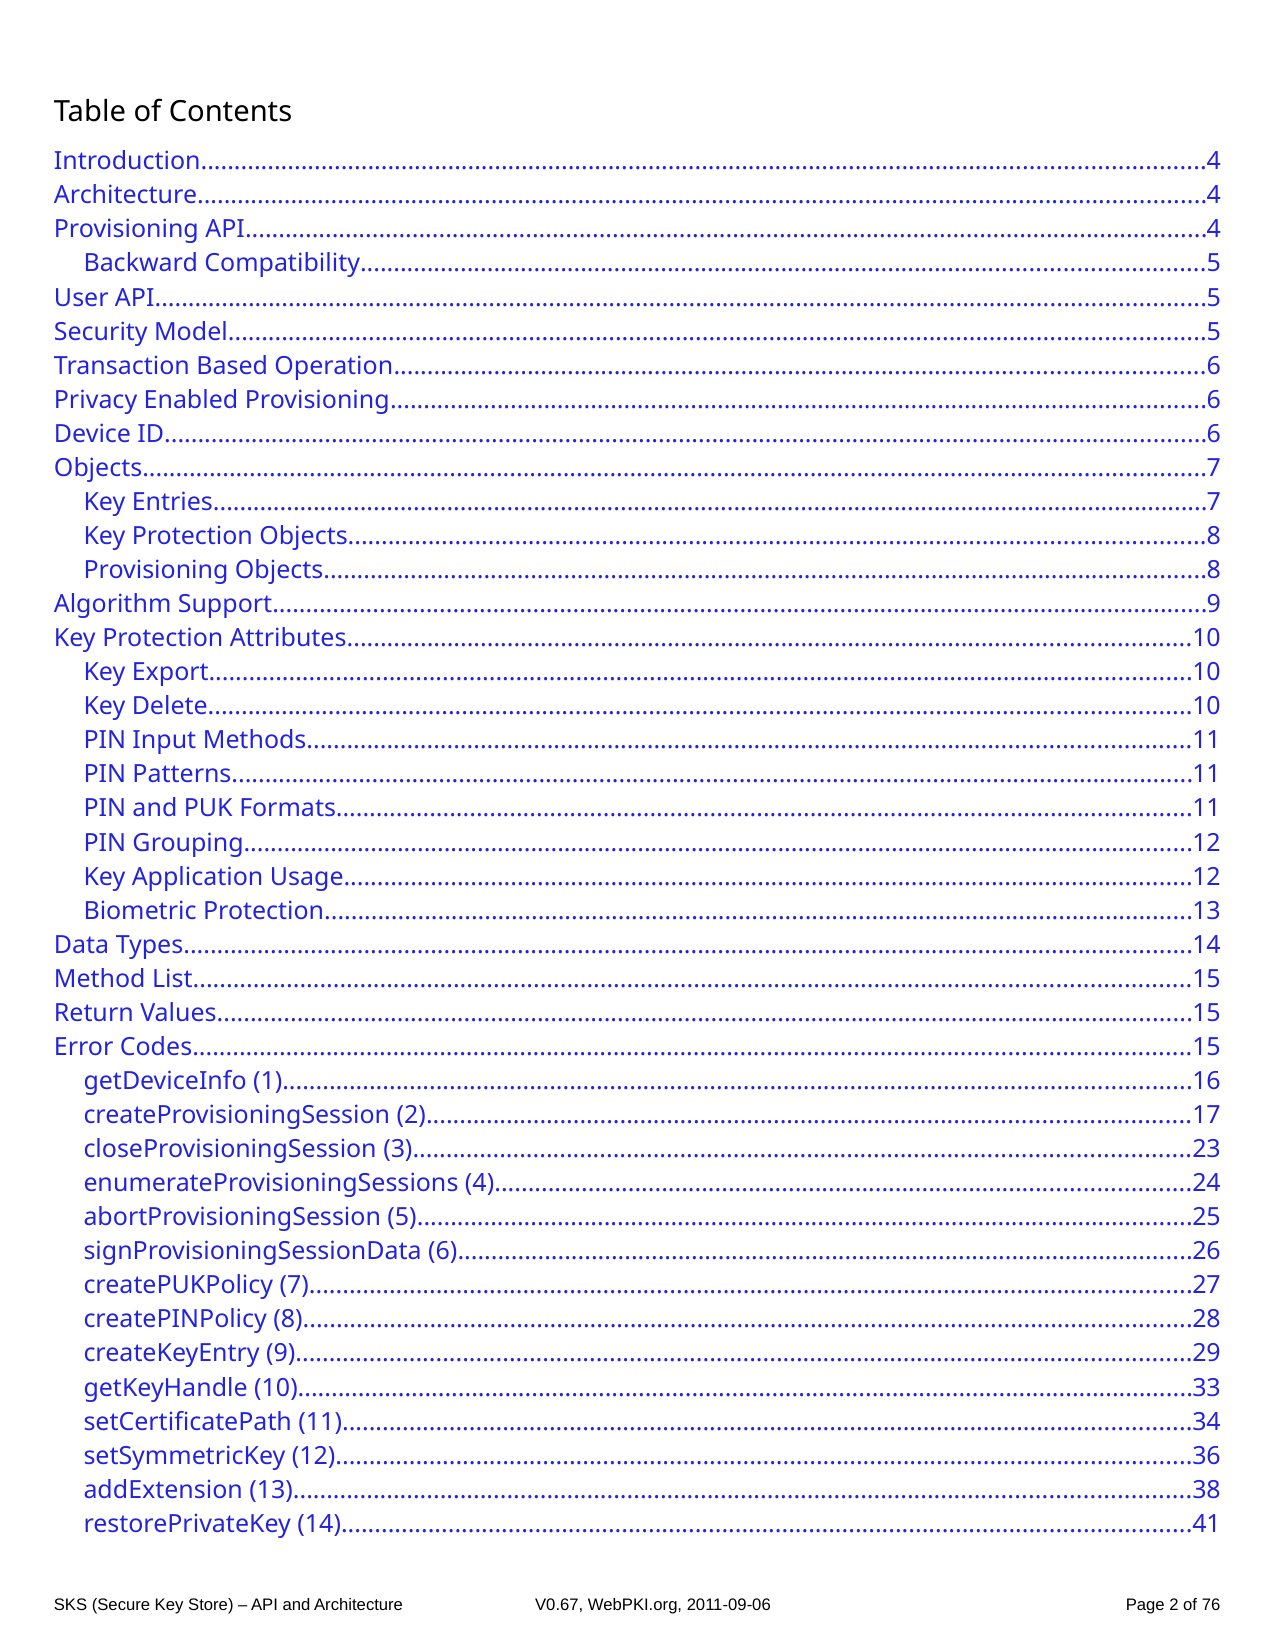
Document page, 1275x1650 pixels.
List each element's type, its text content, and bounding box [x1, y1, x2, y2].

text Key Entries 7 [83, 483, 1221, 518]
text addExtension (13) 38 [83, 1471, 1221, 1505]
text abortProvisioningSession (5) 25 [83, 1199, 1221, 1233]
text Key Application Usage 12 [83, 858, 1221, 892]
text Key Export 10 [83, 654, 1221, 688]
text PIN Input Methods 11 [83, 722, 1221, 756]
text PIN Patterns 11 [83, 756, 1221, 790]
text Privacy Enabled Provisioning 6 [54, 381, 1221, 415]
text getKeyHandle (10) 33 [83, 1369, 1221, 1403]
text signProvisioningSessionData (6) 26 [83, 1233, 1221, 1267]
text Biometric Protection 13 [83, 892, 1221, 926]
text Transaction Based Operation 6 [54, 347, 1221, 381]
text createPINPolicy (8) 28 [83, 1301, 1221, 1335]
text Provisioning Objects 8 [83, 552, 1221, 586]
text createProvisioningSession (2) 17 [83, 1097, 1221, 1131]
text restorePrivateKey (14) 41 [83, 1505, 1221, 1539]
text Introduction 4 [54, 143, 1221, 177]
text PIN Grouping 12 [83, 824, 1221, 858]
text setCertificatePath (11) 34 [83, 1403, 1221, 1437]
text setSymmetricKey (12) 36 [83, 1437, 1221, 1471]
text getDeviceInfo (1) 16 [83, 1063, 1221, 1097]
text Error Codes 15 [54, 1028, 1221, 1063]
text Architecture 4 [54, 177, 1221, 211]
text Provisioning API 4 [54, 211, 1221, 245]
text createKeyEntry (9) 29 [83, 1335, 1221, 1369]
text Return Values 15 [54, 994, 1221, 1028]
text createPUKPolicy (7) 27 [83, 1267, 1221, 1301]
text Key Delete 10 [83, 688, 1221, 722]
subtitle Table of Contents [54, 91, 1221, 130]
text Security Model 5 [54, 313, 1221, 347]
text Backward Compatibility 5 [83, 245, 1221, 279]
text Device ID 6 [54, 415, 1221, 449]
text Key Protection Attributes 10 [54, 620, 1221, 654]
text closeProvisioningSession (3) 23 [83, 1131, 1221, 1165]
text Key Protection Objects 8 [83, 518, 1221, 552]
text PIN and PUK Formats 11 [83, 790, 1221, 824]
text Method List 15 [54, 960, 1221, 994]
text User API 5 [54, 279, 1221, 313]
text Algorithm Support 9 [54, 586, 1221, 620]
text Data Types 14 [54, 926, 1221, 960]
text Objects 7 [54, 449, 1221, 483]
text enumerateProvisioningSessions (4) 24 [83, 1165, 1221, 1199]
